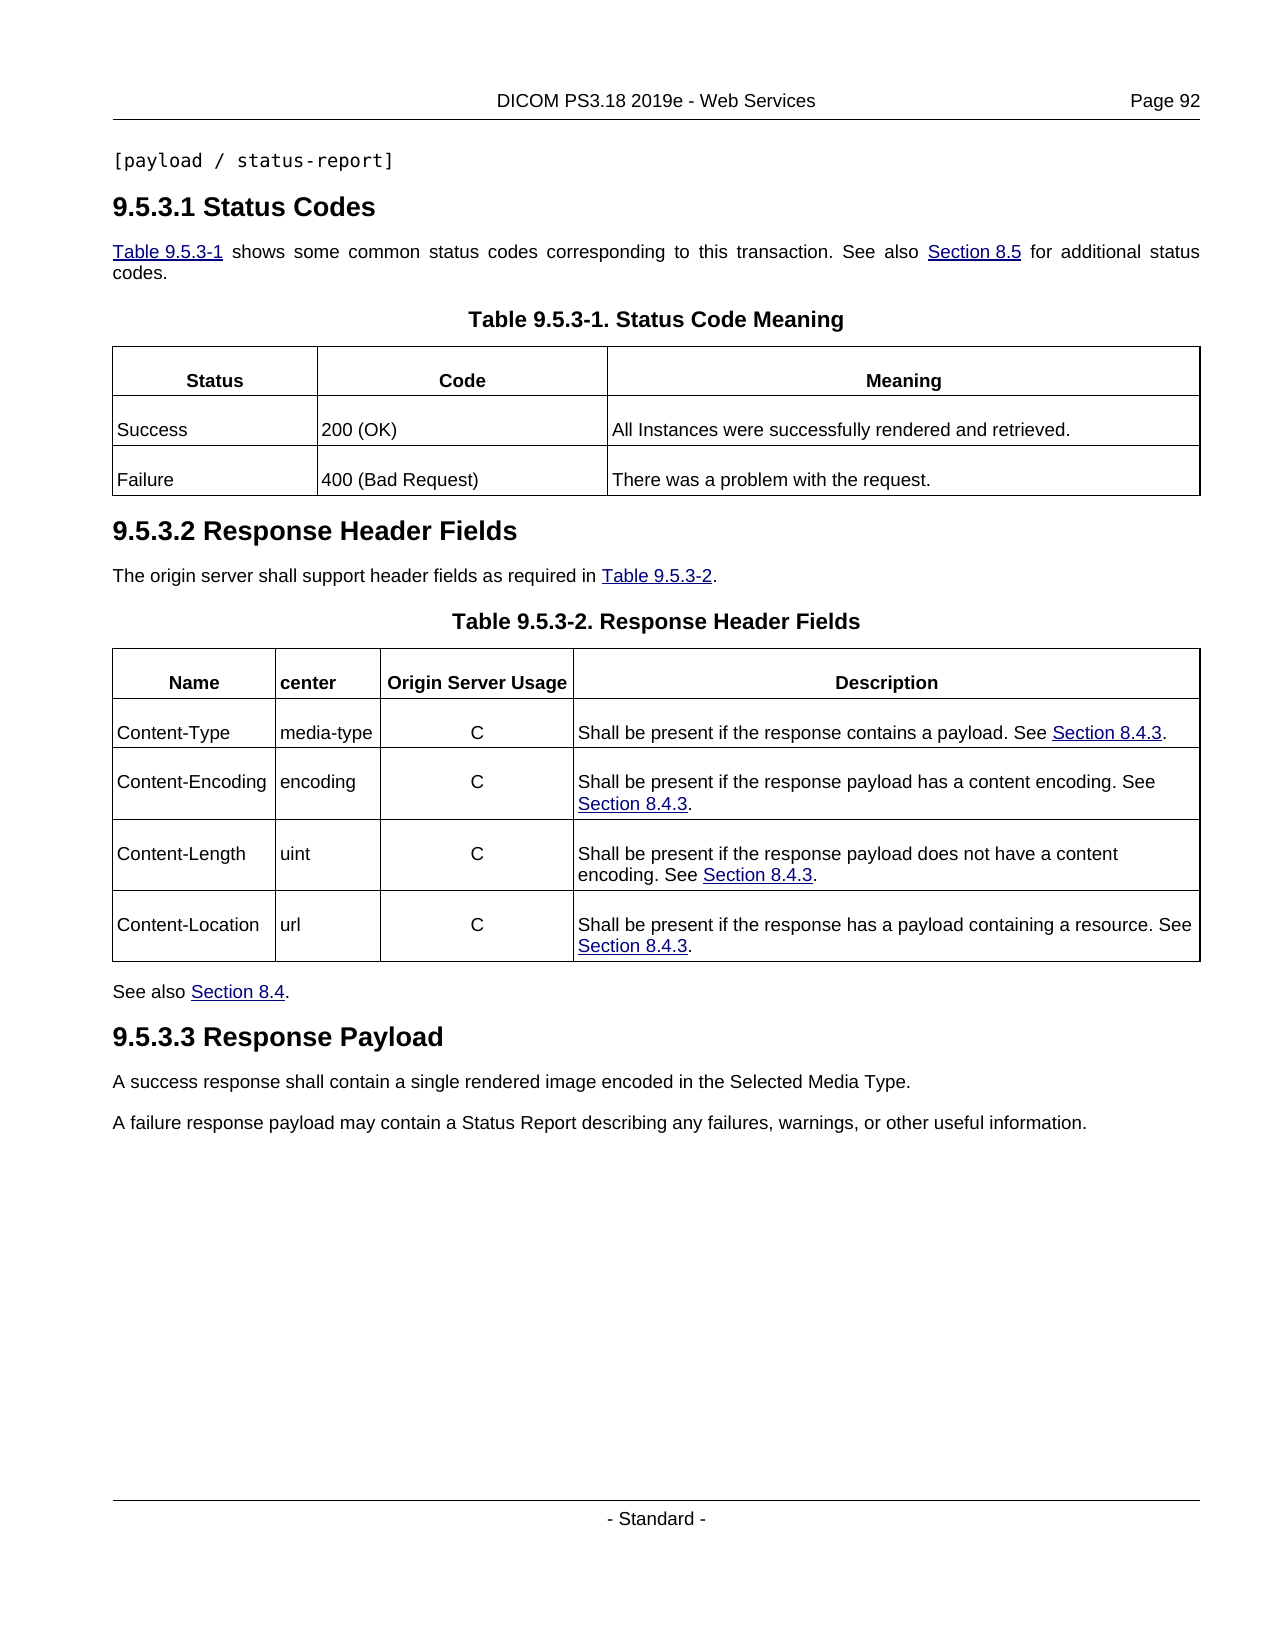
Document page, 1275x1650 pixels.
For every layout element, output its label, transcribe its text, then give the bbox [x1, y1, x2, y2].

table_header Code [318, 347, 607, 395]
text [payload / status-report] [112, 150, 1200, 172]
text Table 9.5.3-2. Response Header Fields [112, 608, 1200, 634]
table_header Meaning [608, 347, 1199, 395]
table_cell Content-Length [113, 820, 275, 890]
table_header center [276, 649, 380, 698]
table_cell Shall be present if the response contains a payload. See Section 8.4.3. [574, 699, 1199, 747]
table_cell All Instances were successfully rendered and retrieved. [608, 396, 1199, 445]
table_cell uint [276, 820, 380, 890]
table_cell Content-Encoding [113, 748, 275, 818]
table_cell Shall be present if the response payload has a content encoding. See Section 8.4.3. [574, 748, 1199, 818]
text Table 9.5.3-1 shows some common status codes corresponding to this transaction. See also Section 8.5 for additional status codes. [112, 241, 1200, 284]
table_cell C [381, 820, 573, 890]
table_cell Content-Type [113, 699, 275, 747]
table_header Status [113, 347, 317, 395]
table_cell Success [113, 396, 317, 445]
text Table 9.5.3-1. Status Code Meaning [112, 306, 1200, 332]
table_cell url [276, 891, 380, 961]
table_cell Content-Location [113, 891, 275, 961]
table_cell Shall be present if the response has a payload containing a resource. See Section 8.4.3. [574, 891, 1199, 961]
table_cell There was a problem with the request. [608, 446, 1199, 495]
text A failure response payload may contain a Status Report describing any failures, warnings, or other useful information. [112, 1111, 1200, 1133]
table_cell Shall be present if the response payload does not have a content encoding. See Section 8.4.3. [574, 820, 1199, 890]
table_cell Failure [113, 446, 317, 495]
table_cell 400 (Bad Request) [318, 446, 607, 495]
text 9.5.3.3 Response Payload [112, 1021, 1200, 1052]
table_cell encoding [276, 748, 380, 818]
text 9.5.3.2 Response Header Fields [112, 514, 1200, 546]
table_cell C [381, 748, 573, 818]
table_header Description [574, 649, 1199, 698]
table_cell C [381, 891, 573, 961]
text The origin server shall support header fields as required in Table 9.5.3-2. [112, 564, 1200, 586]
text See also Section 8.4. [112, 981, 1200, 1002]
table_header Origin Server Usage [381, 649, 573, 698]
table_cell C [381, 699, 573, 747]
text A success response shall contain a single rendered image encoded in the Selected Media Type. [112, 1071, 1200, 1093]
text 9.5.3.1 Status Codes [112, 191, 1200, 222]
table_cell media-type [276, 699, 380, 747]
table_cell 200 (OK) [318, 396, 607, 445]
table_header Name [113, 649, 275, 698]
